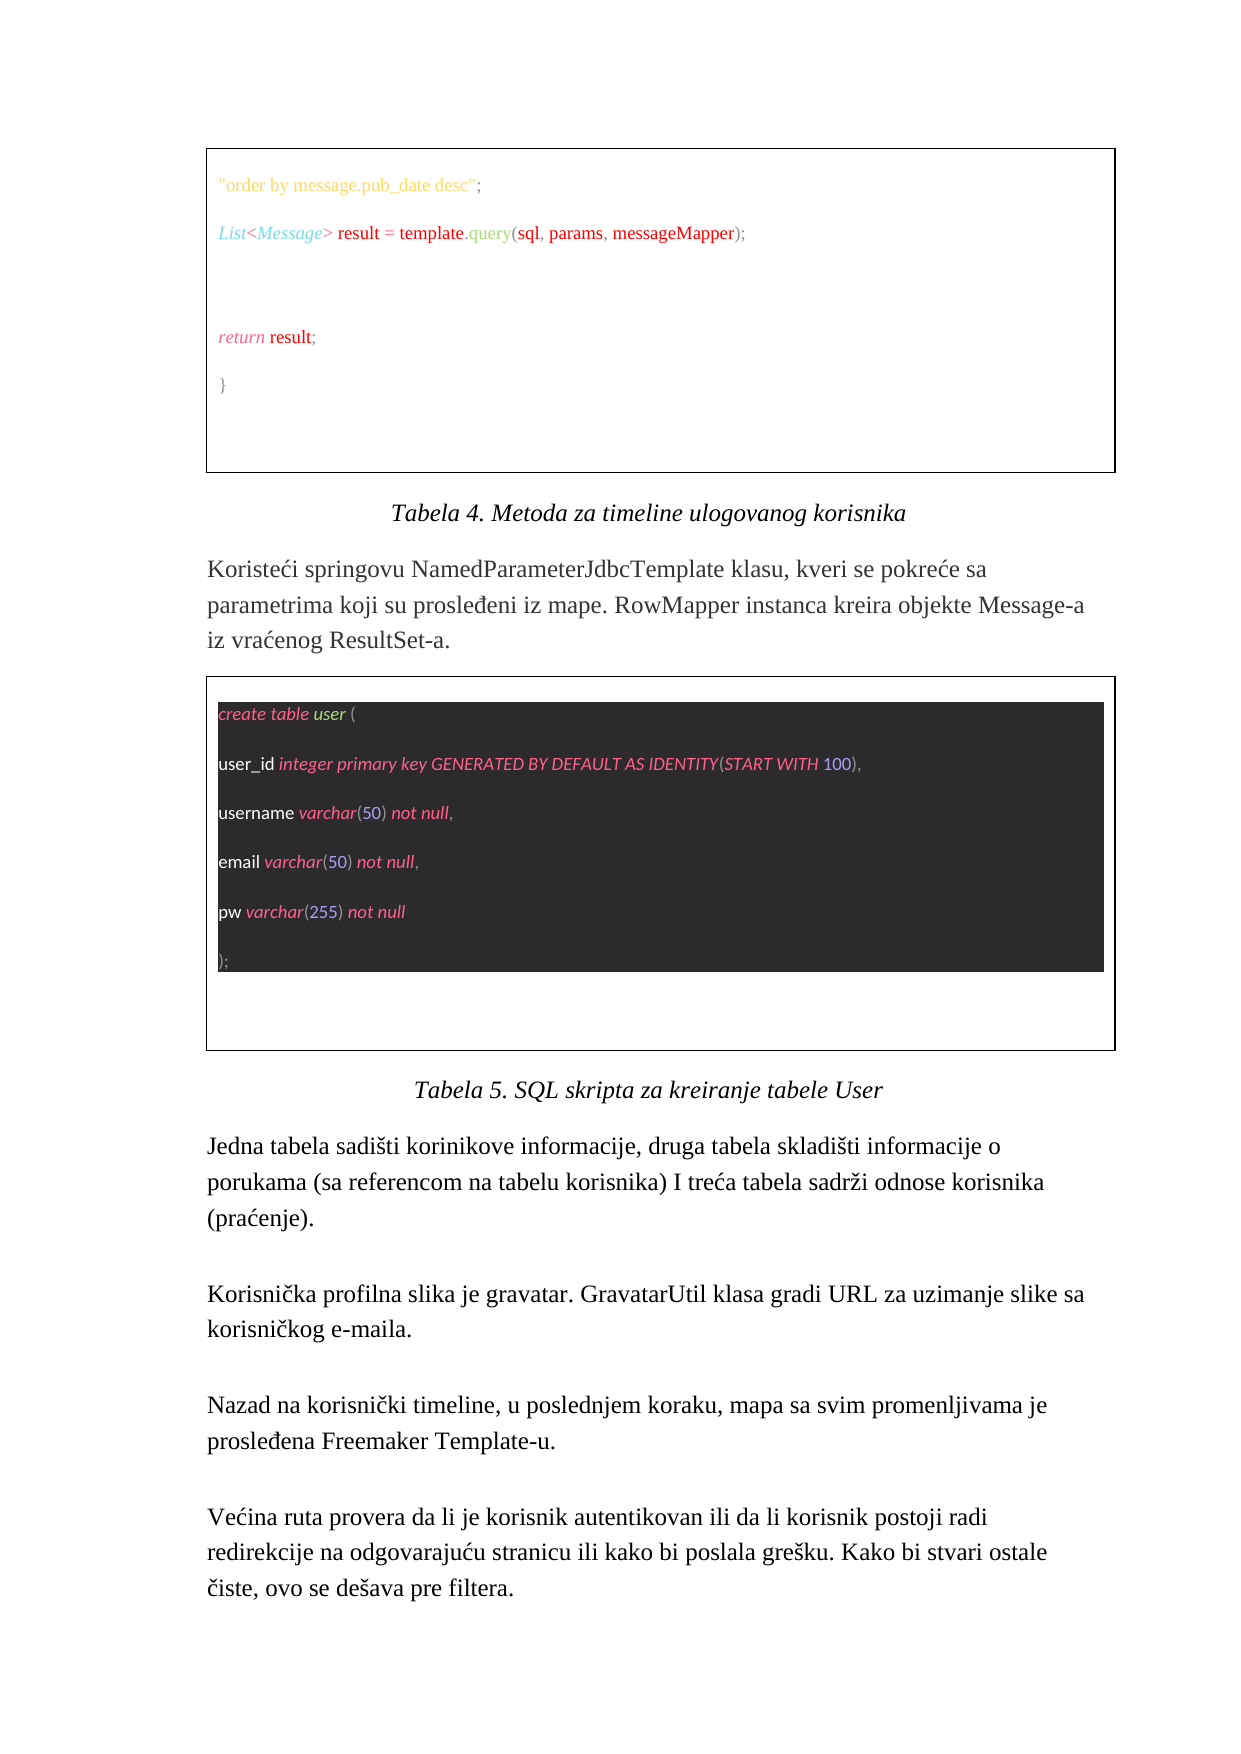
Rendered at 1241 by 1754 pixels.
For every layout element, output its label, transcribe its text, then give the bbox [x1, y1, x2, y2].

table_header create table user ( user_id integer primary key GENERATED BY DEFAULT AS IDENTITY(START WITH 100), username varchar(50) not null, email varchar(50) not null, pw varchar(255) not null ); [207, 677, 1114, 1049]
text Jedna tabela sadišti korinikove informacije, druga tabela skladišti informacije o porukama (sa referencom na tabelu korisnika) I treća tabela sadrži odnose korisnika (praćenje). [207, 1131, 1092, 1232]
text Tabela 4. Metoda za timeline ulogovanog korisnika [207, 498, 1092, 527]
text Većina ruta provera da li je korisnik autentikovan ili da li korisnik postoji radi redirekcije na odgovarajuću stranicu ili kako bi poslala grešku. Kako bi stvari ostale čiste, ovo se dešava pre filtera. [207, 1502, 1092, 1602]
table_header "order by message.pub_date desc"; List<Message> result = template.query(sql, params, messageMapper); return result; } [207, 149, 1114, 472]
text Korisnička profilna slika je gravatar. GravatarUtil klasa gradi URL za uzimanje slike sa korisničkog e-maila. [207, 1279, 1092, 1343]
text Tabela 5. SQL skripta za kreiranje tabele User [207, 1076, 1092, 1104]
text Nazad na korisnički timeline, u poslednjem koraku, mapa sa svim promenljivama je prosleđena Freemaker Template-u. [207, 1390, 1092, 1455]
text Koristeći springovu NamedParameterJdbcTemplate klasu, kveri se pokreće sa parametrima koji su prosleđeni iz mape. RowMapper instanca kreira objekte Message-a iz vraćenog ResultSet-a. [207, 554, 1092, 654]
